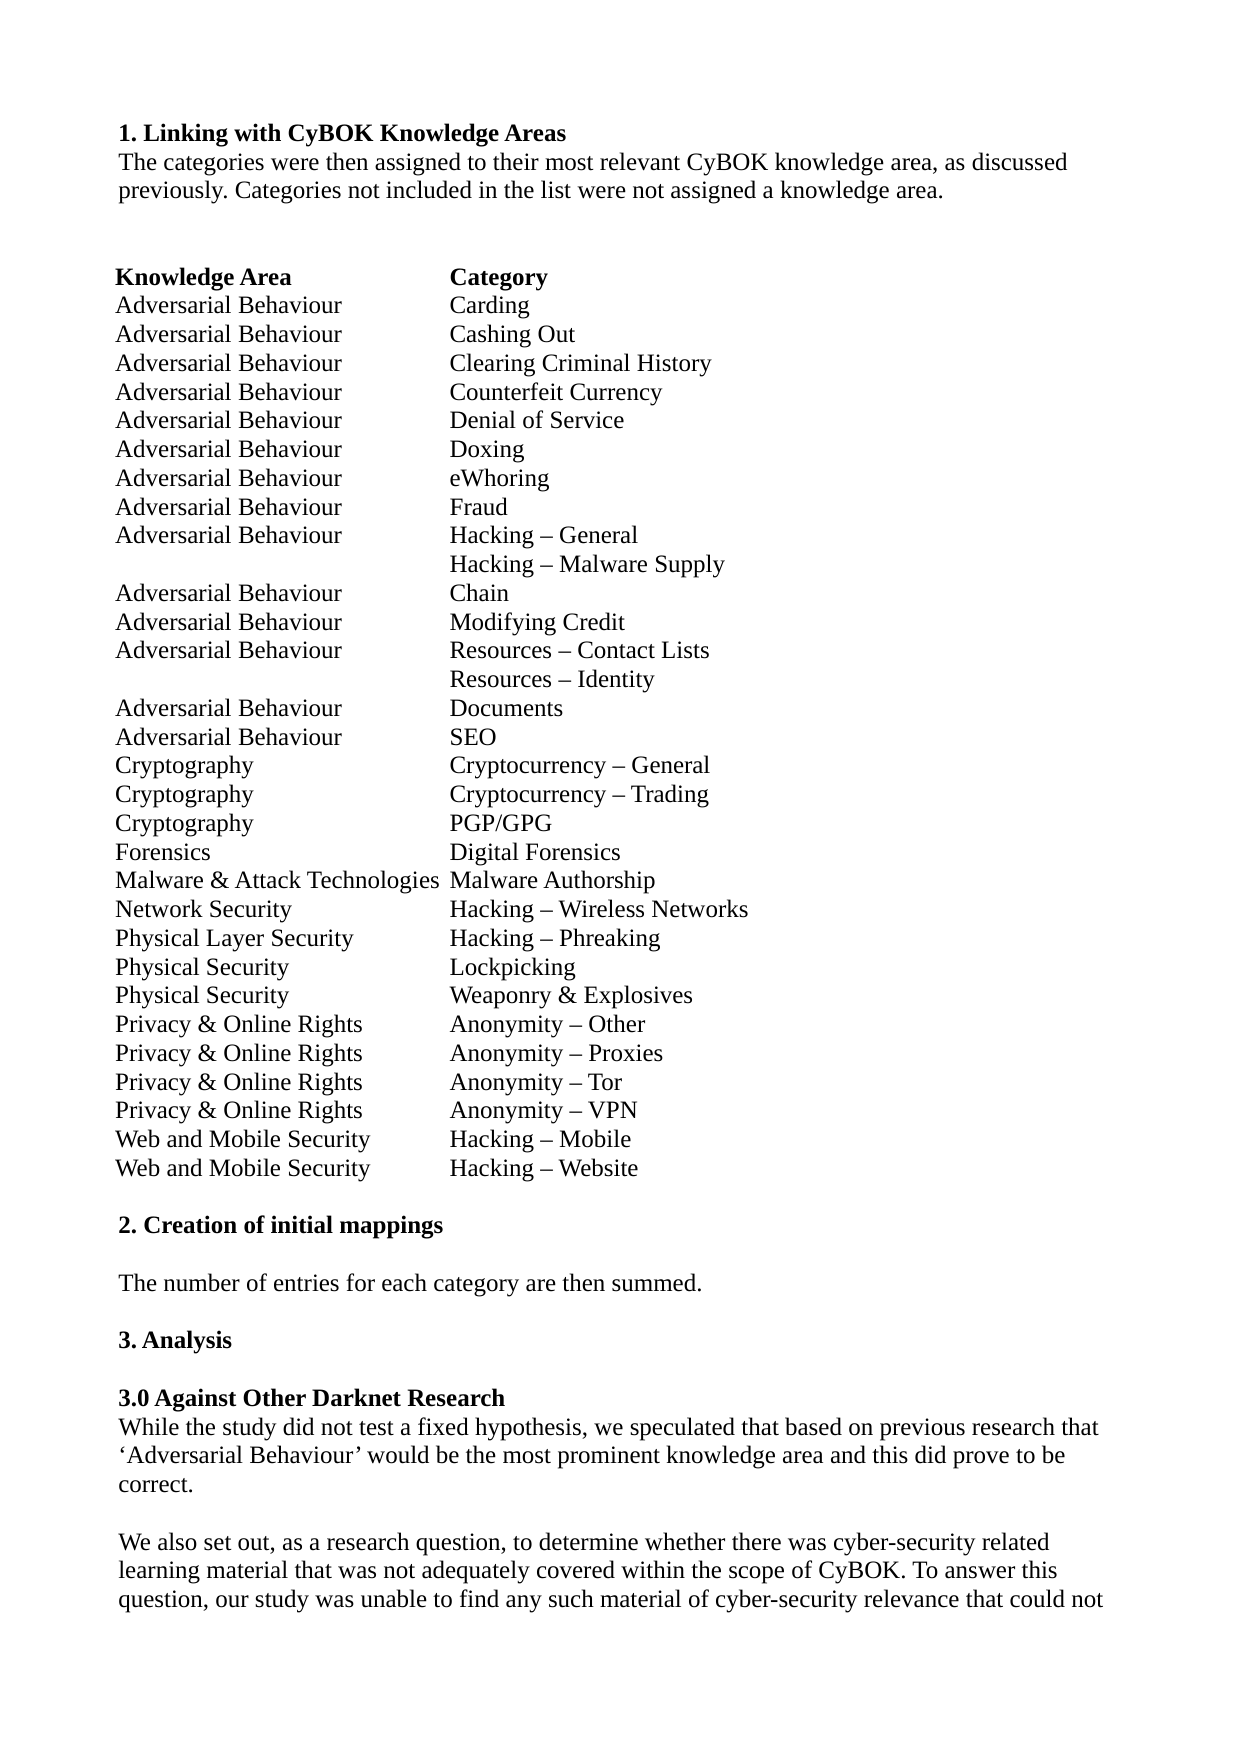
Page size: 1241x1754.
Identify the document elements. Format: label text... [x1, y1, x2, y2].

table_cell Adversarial Behaviour [112, 664, 446, 722]
table_cell Cryptocurrency – General [446, 751, 777, 779]
text The categories were then assigned to their most relevant CyBOK knowledge area, as discussed previously. Categories not included in the list were not assigned a knowledge area. [118, 147, 1122, 204]
table_cell Adversarial Behaviour [112, 492, 446, 521]
table_cell Privacy & Online Rights [112, 1009, 446, 1038]
table_cell Digital Forensics [446, 837, 777, 866]
table_cell Adversarial Behaviour [112, 291, 446, 319]
table_cell Anonymity – VPN [446, 1096, 777, 1124]
table_cell Lockpicking [446, 952, 777, 981]
table_cell Web and Mobile Security [112, 1124, 446, 1153]
table_cell Cryptography [112, 751, 446, 779]
table_cell Adversarial Behaviour [112, 521, 446, 549]
table_cell Adversarial Behaviour [112, 406, 446, 434]
table_cell Resources – Identity Documents [446, 664, 777, 722]
table_cell Anonymity – Other [446, 1009, 777, 1038]
table_cell eWhoring [446, 463, 777, 492]
table_header Category [446, 262, 777, 291]
table_cell Clearing Criminal History [446, 348, 777, 377]
table_cell Forensics [112, 837, 446, 866]
text 1. Linking with CyBOK Knowledge Areas [118, 118, 1122, 147]
text While the study did not test a fixed hypothesis, we speculated that based on previous research that ‘Adversarial Behaviour’ would be the most prominent knowledge area and this did prove to be correct. [118, 1412, 1122, 1498]
table_cell Doxing [446, 434, 777, 463]
table_cell Adversarial Behaviour [112, 549, 446, 607]
table_cell Adversarial Behaviour [112, 434, 446, 463]
table_cell PGP/GPG [446, 808, 777, 837]
table_cell Denial of Service [446, 406, 777, 434]
table_cell Cryptography [112, 808, 446, 837]
table_cell Web and Mobile Security [112, 1153, 446, 1182]
table_cell Adversarial Behaviour [112, 377, 446, 406]
text We also set out, as a research question, to determine whether there was cyber-security related learning material that was not adequately covered within the scope of CyBOK. To answer this question, our study was unable to find any such material of cyber-security relevance that could not [118, 1527, 1122, 1613]
table_cell Resources – Contact Lists [446, 636, 777, 664]
table_cell Hacking – Mobile [446, 1124, 777, 1153]
text 3. Analysis [118, 1326, 1122, 1354]
table_cell Privacy & Online Rights [112, 1038, 446, 1067]
text The number of entries for each category are then summed. [118, 1268, 1122, 1297]
table_cell Adversarial Behaviour [112, 607, 446, 636]
table_cell Malware Authorship [446, 866, 777, 894]
table_cell Malware & Attack Technologies [112, 866, 446, 894]
table_cell Hacking – General [446, 521, 777, 549]
table_header Knowledge Area [112, 262, 446, 291]
table_cell Fraud [446, 492, 777, 521]
table_cell Weaponry & Explosives [446, 981, 777, 1009]
table_cell Network Security [112, 894, 446, 923]
table_cell Physical Layer Security [112, 923, 446, 952]
table_cell Adversarial Behaviour [112, 319, 446, 348]
table_cell Adversarial Behaviour [112, 636, 446, 664]
table_cell Carding [446, 291, 777, 319]
table_cell SEO [446, 722, 777, 751]
table_cell Modifying Credit [446, 607, 777, 636]
text 3.0 Against Other Darknet Research [118, 1383, 1122, 1412]
table_cell Privacy & Online Rights [112, 1096, 446, 1124]
table_cell Hacking – Malware Supply Chain [446, 549, 777, 607]
table_cell Cryptography [112, 779, 446, 808]
table_cell Anonymity – Tor [446, 1067, 777, 1096]
table_cell Privacy & Online Rights [112, 1067, 446, 1096]
table_cell Anonymity – Proxies [446, 1038, 777, 1067]
table_cell Hacking – Website [446, 1153, 777, 1182]
table_cell Physical Security [112, 981, 446, 1009]
table_cell Hacking – Wireless Networks [446, 894, 777, 923]
table_cell Counterfeit Currency [446, 377, 777, 406]
text 2. Creation of initial mappings [118, 1211, 1122, 1239]
table_cell Adversarial Behaviour [112, 722, 446, 751]
table_cell Adversarial Behaviour [112, 463, 446, 492]
table_cell Adversarial Behaviour [112, 348, 446, 377]
table_cell Physical Security [112, 952, 446, 981]
table_cell Hacking – Phreaking [446, 923, 777, 952]
table_cell Cashing Out [446, 319, 777, 348]
table_cell Cryptocurrency – Trading [446, 779, 777, 808]
